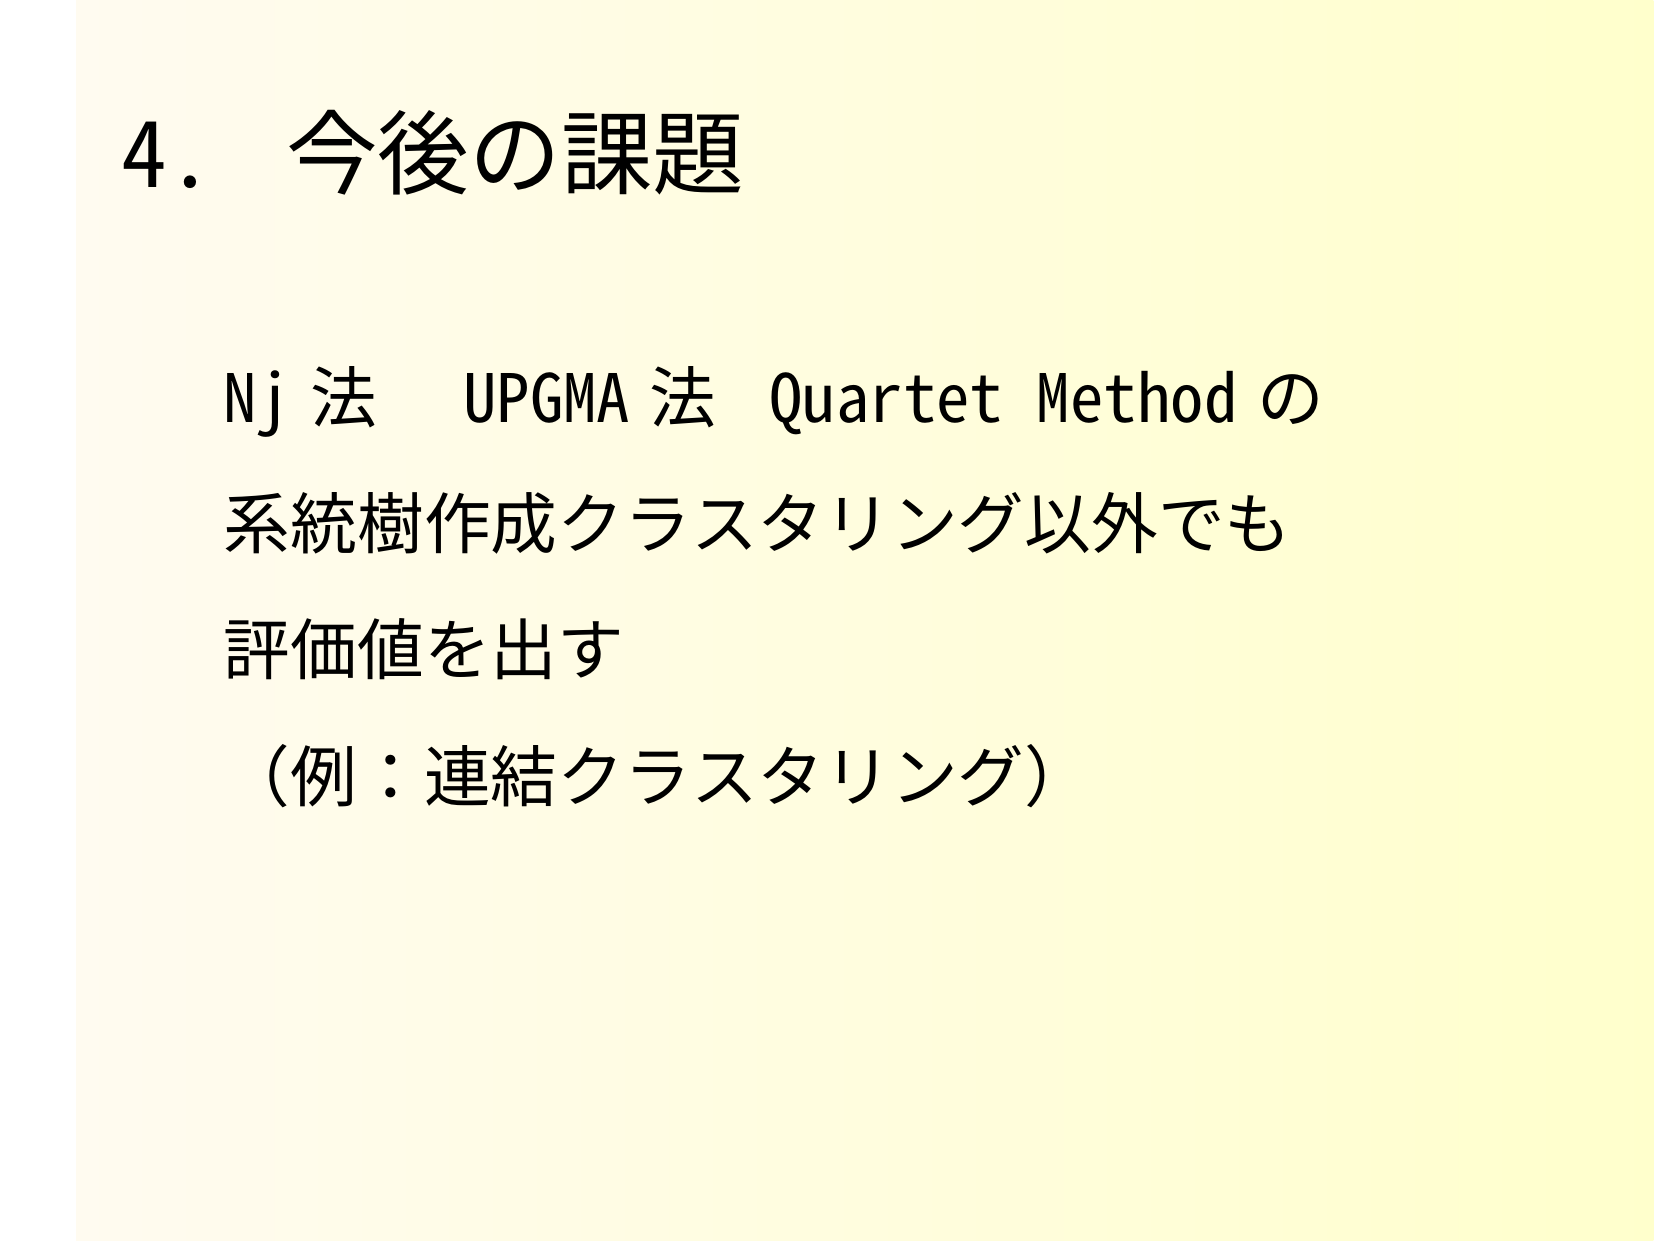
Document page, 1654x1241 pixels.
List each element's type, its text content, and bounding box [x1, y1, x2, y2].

title 4. 今後の課題 [121, 43, 1534, 251]
list Nj法 UPGMA法 Quartet Methodの 系統樹作成クラスタリング以外でも 評価値を出す （例：連結クラスタリング） [121, 344, 1534, 1099]
